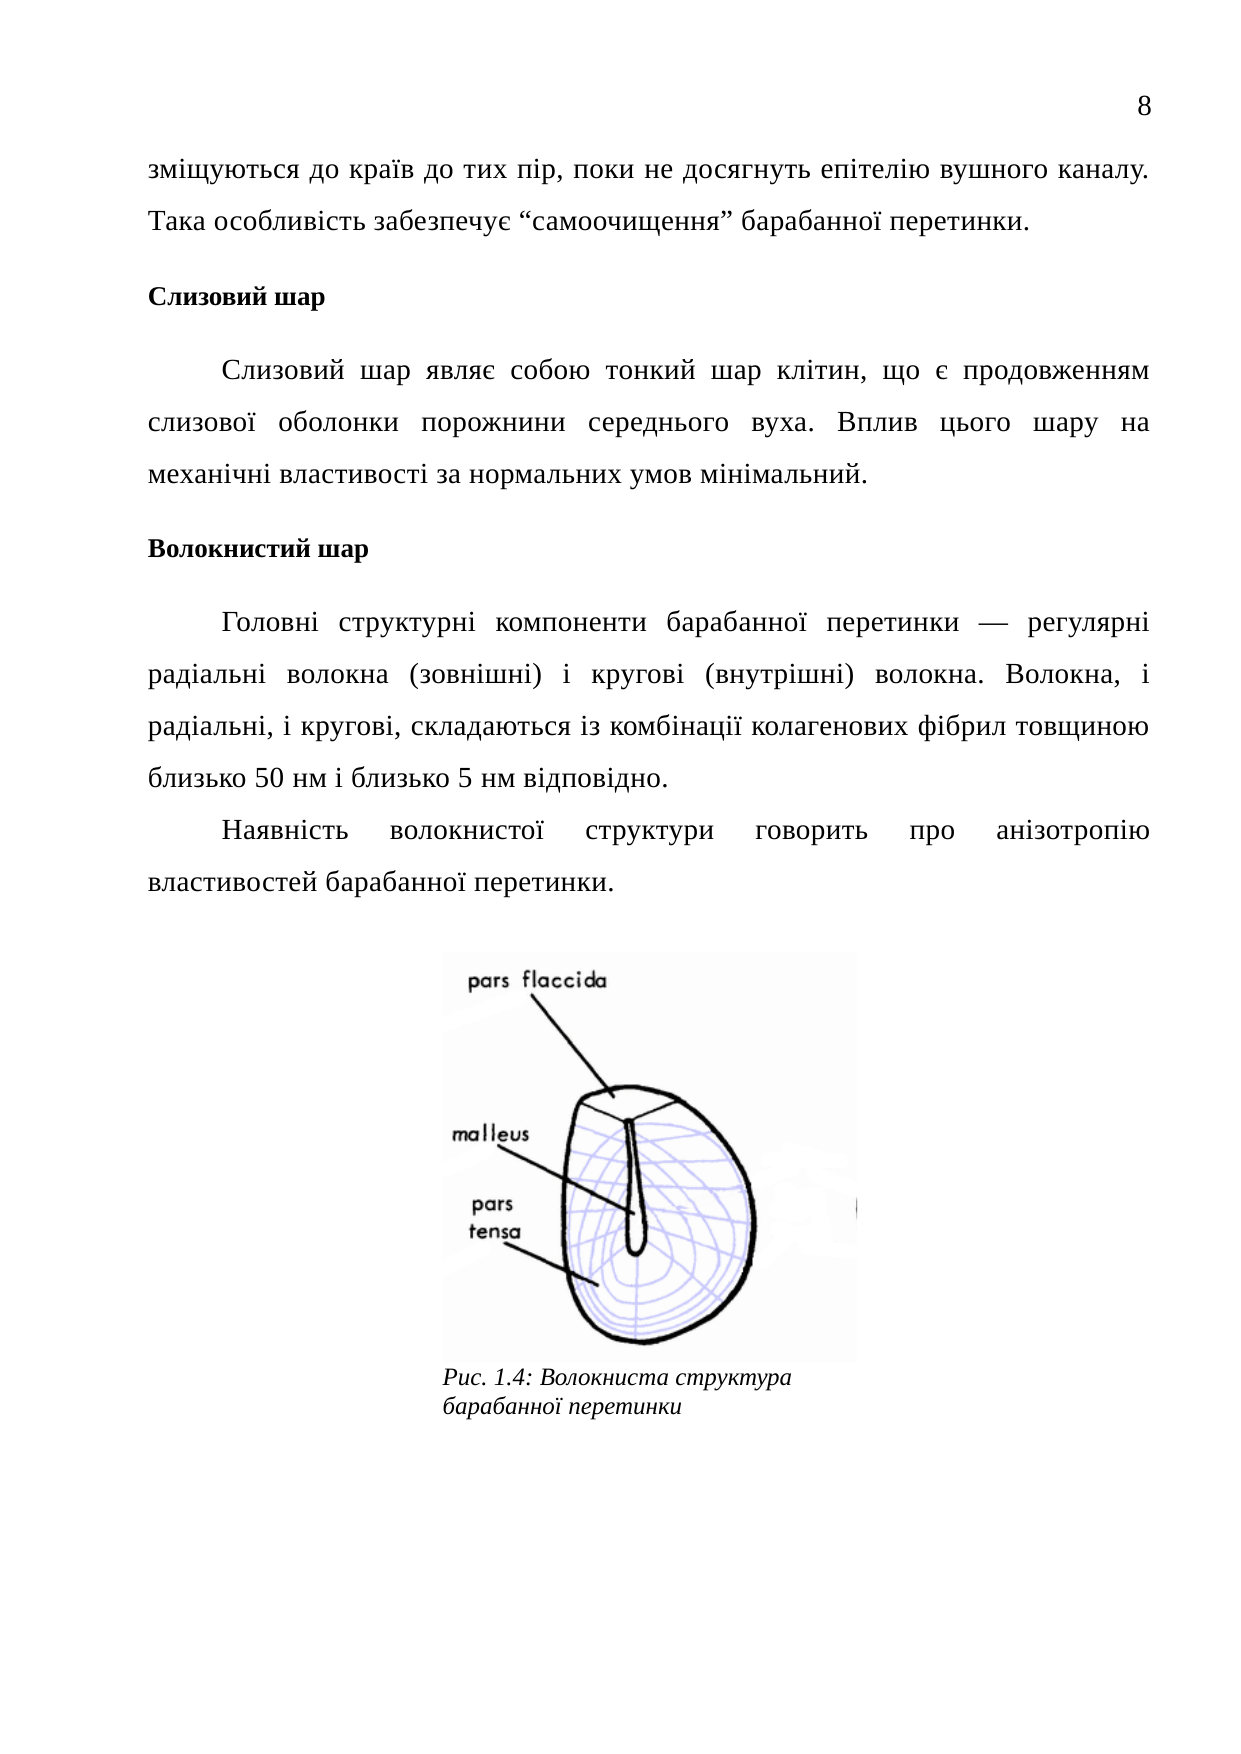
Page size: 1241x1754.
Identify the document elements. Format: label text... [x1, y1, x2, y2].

subtitle Волокнистий шар [148, 532, 1152, 564]
text Слизовий шар являє собою тонкий шар клітин, що є продовженням слизової оболонки порожнини середнього вуха. Вплив цього шару на механічні властивості за нормальних умов мінімальний. [148, 352, 1152, 489]
text зміщуються до країв до тих пір, поки не досягнуть епітелію вушного каналу. Така особливість забезпечує “самоочищення” барабанної перетинки. [148, 152, 1152, 237]
text Наявність волокнистої структури говорить про анізотропію властивостей барабанної перетинки. [148, 812, 1152, 897]
subtitle Слизовий шар [148, 280, 1152, 311]
text Рис. 1.4: Волокниста структура барабанної перетинки [442, 1363, 857, 1420]
picture [442, 952, 858, 1363]
text Головні структурні компоненти барабанної перетинки — регулярні радіальні волокна (зовнішні) і кругові (внутрішні) волокна. Волокна, і радіальні, і кругові, складаються із комбінації колагенових фібрил товщиною близько 50 нм і близько 5 нм відповідно. [148, 604, 1152, 793]
